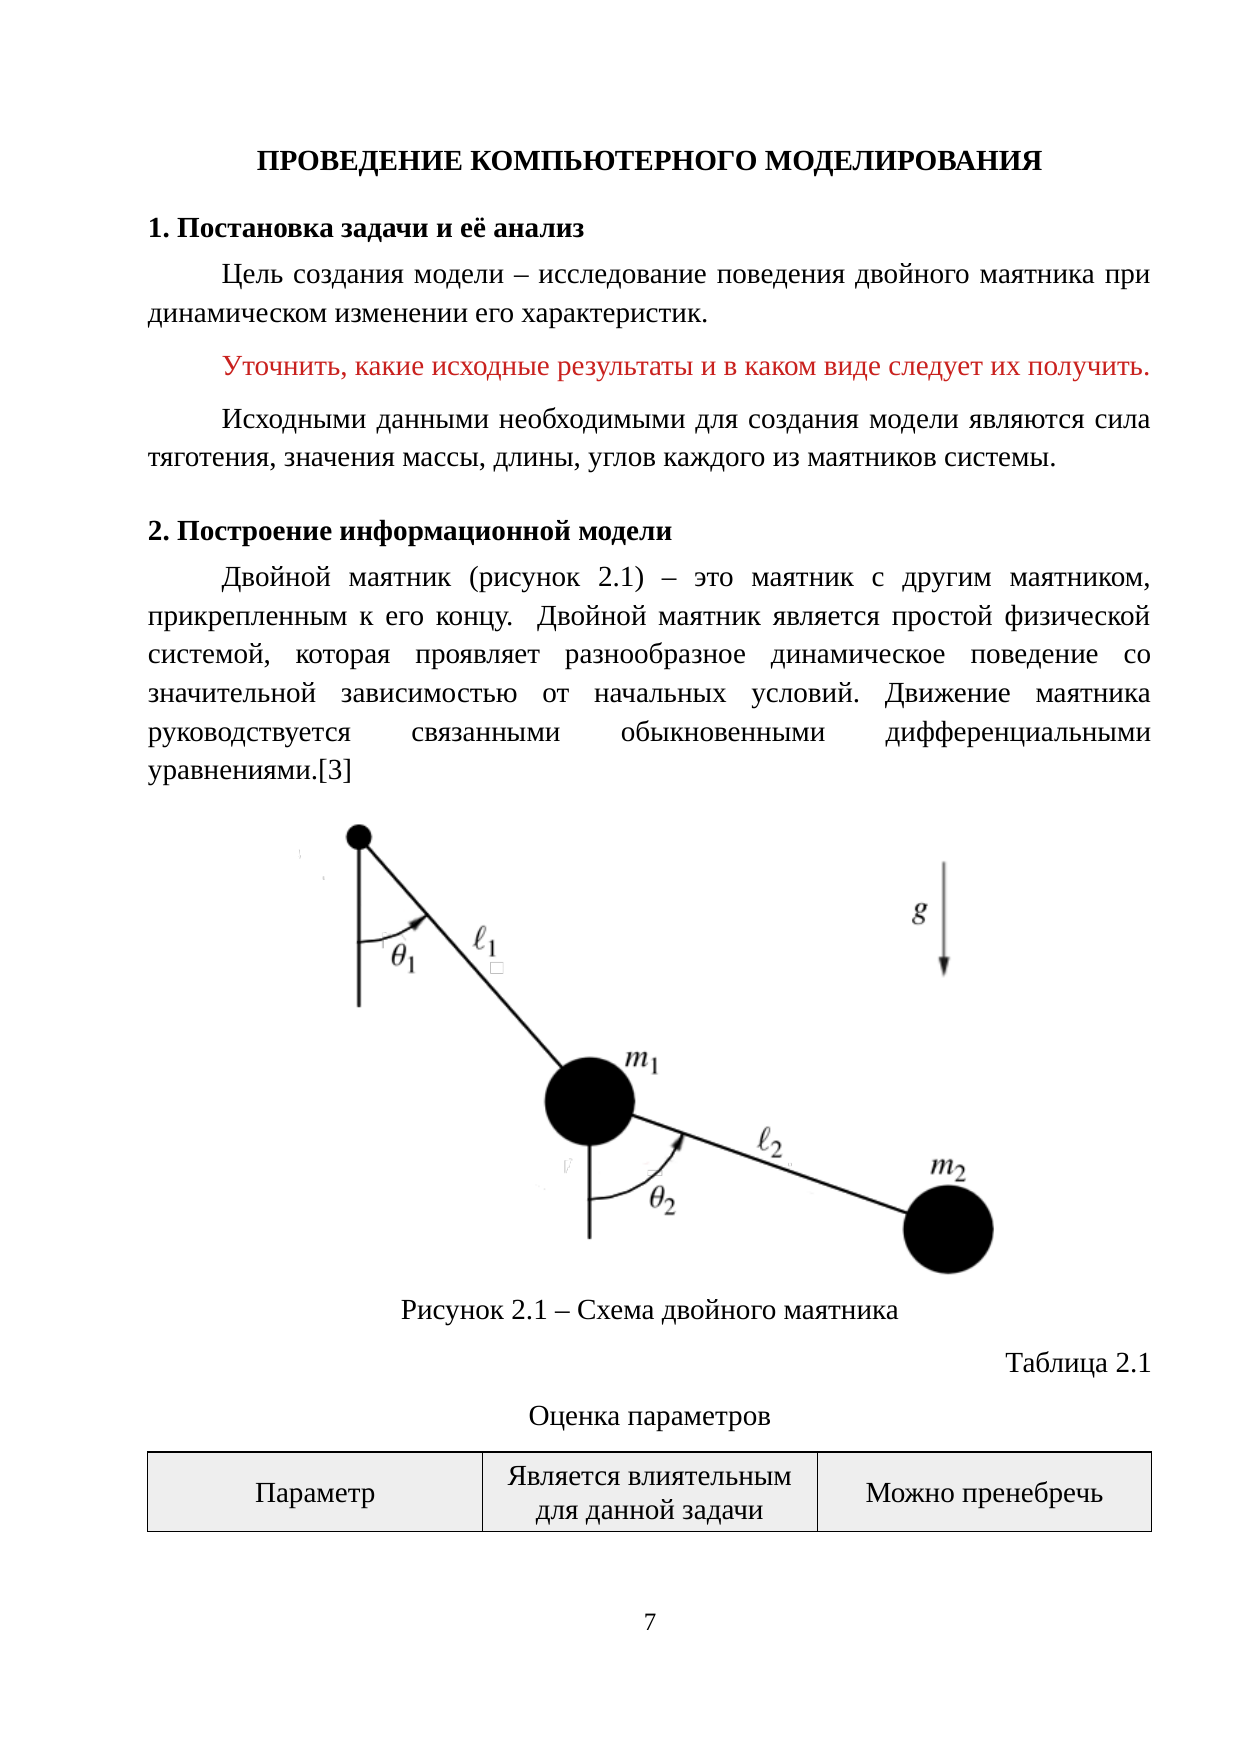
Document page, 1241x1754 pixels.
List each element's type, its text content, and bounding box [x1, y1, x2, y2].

table_header Можно пренебречь [818, 1453, 1151, 1531]
text Цель создания модели – исследование поведения двойного маятника при динамическом изменении его характеристик. [148, 256, 1152, 328]
text Двойной маятник (рисунок 2.1) – это маятник с другим маятником, прикрепленным к его концу. Двойной маятник является простой физической системой, которая проявляет разнообразное динамическое поведение со значительной зависимостью от начальных условий. Движение маятника руководствуется связанными обыкновенными дифференциальными уравнениями.[3] [148, 559, 1152, 786]
subtitle ПРОВЕДЕНИЕ КОМПЬЮТЕРНОГО МОДЕЛИРОВАНИЯ [148, 143, 1152, 177]
text Оценка параметров [148, 1398, 1152, 1432]
subtitle 1. Постановка задачи и её анализ [148, 210, 1152, 244]
text Таблица 2.1 [148, 1345, 1152, 1379]
subtitle 2. Построение информационной модели [148, 513, 1152, 547]
table_header Является влиятельным для данной задачи [483, 1453, 817, 1531]
picture [298, 805, 1001, 1287]
text Уточнить, какие исходные результаты и в каком виде следует их получить. [148, 348, 1152, 381]
text Рисунок 2.1 – Схема двойного маятника [148, 1287, 1152, 1326]
table_header Параметр [148, 1453, 482, 1531]
text Исходными данными необходимыми для создания модели являются сила тяготения, значения массы, длины, углов каждого из маятников системы. [148, 401, 1152, 473]
